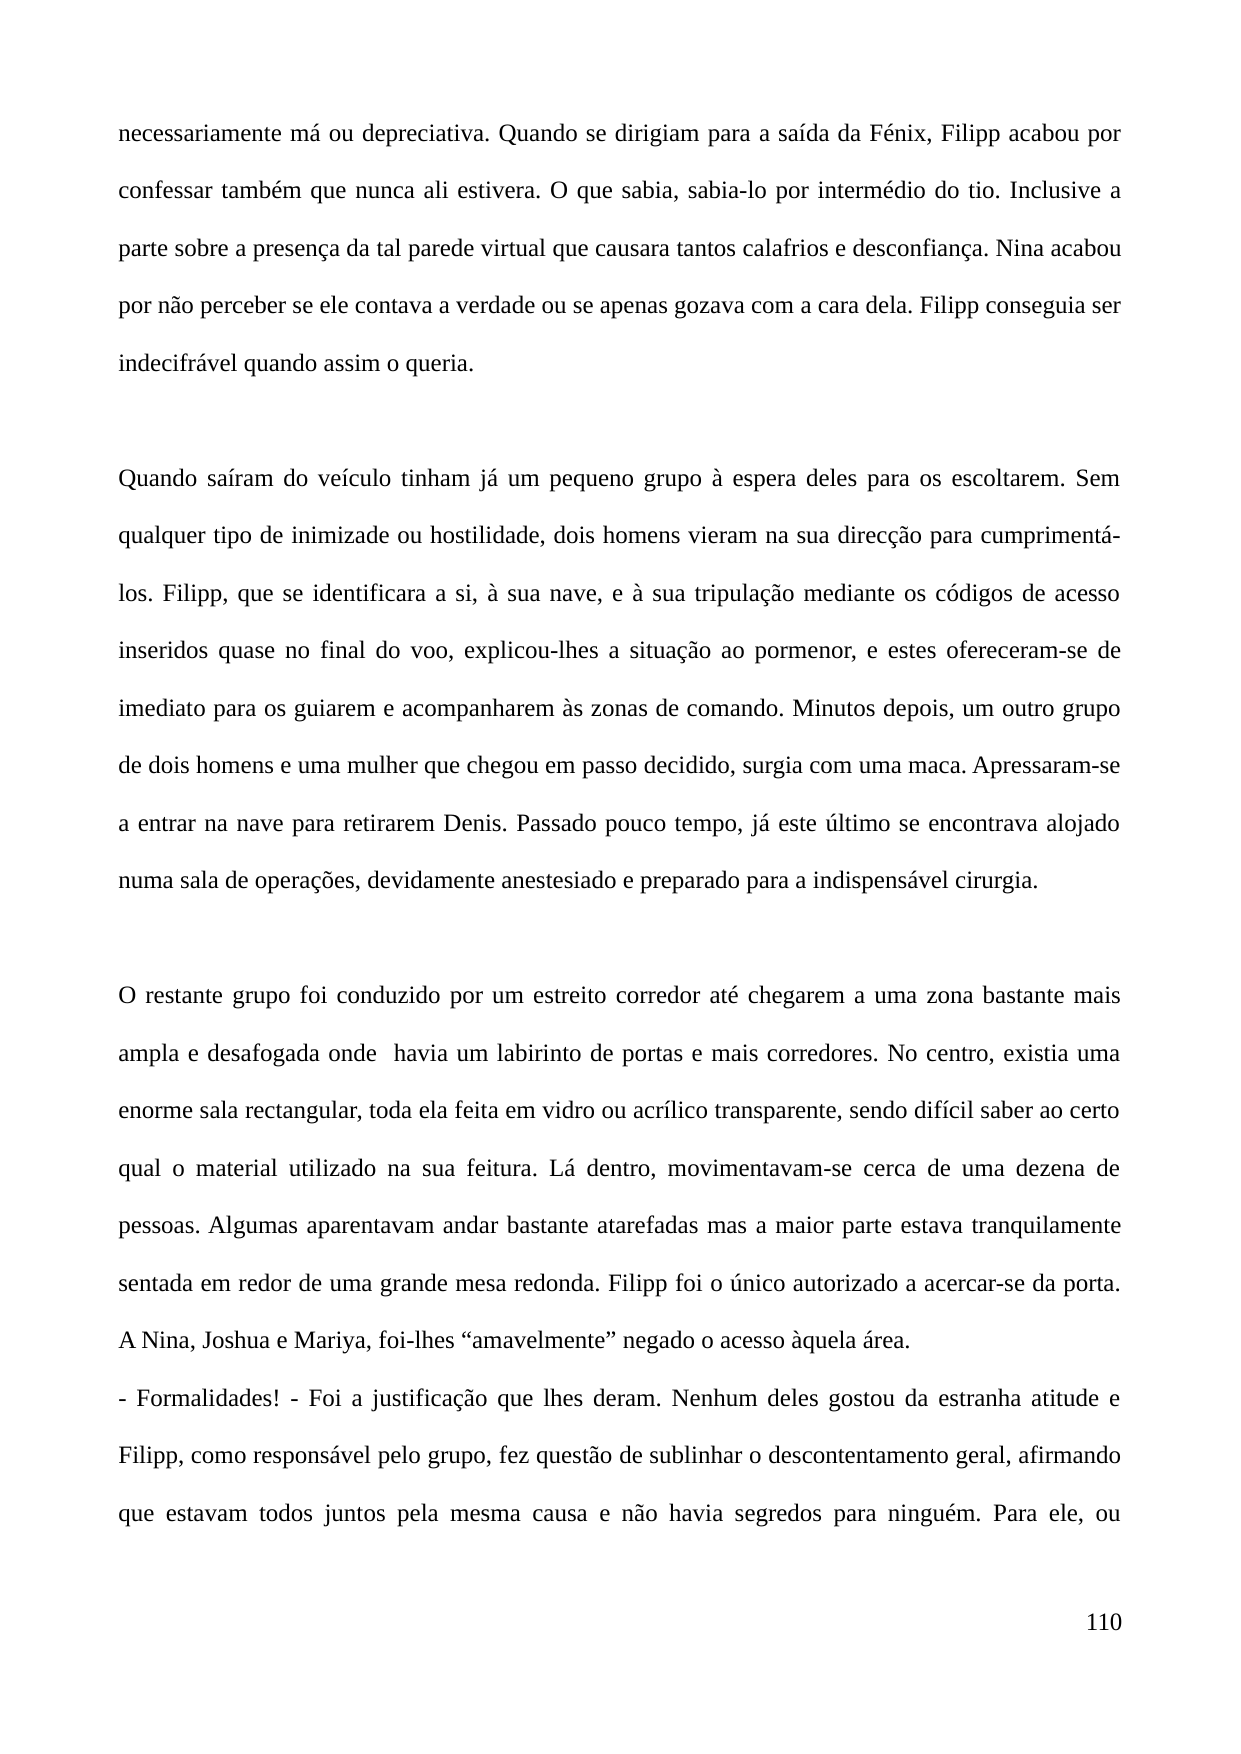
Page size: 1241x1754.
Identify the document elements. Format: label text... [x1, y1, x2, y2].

text O restante grupo foi conduzido por um estreito corredor até chegarem a uma zona bastante mais ampla e desafogada onde havia um labirinto de portas e mais corredores. No centro, existia uma enorme sala rectangular, toda ela feita em vidro ou acrílico transparente, sendo difícil saber ao certo qual o material utilizado na sua feitura. Lá dentro, movimentavam-se cerca de uma dezena de pessoas. Algumas aparentavam andar bastante atarefadas mas a maior parte estava tranquilamente sentada em redor de uma grande mesa redonda. Filipp foi o único autorizado a acercar-se da porta. A Nina, Joshua e Mariya, foi-lhes “amavelmente” negado o acesso àquela área. [118, 981, 1122, 1354]
text Quando saíram do veículo tinham já um pequeno grupo à espera deles para os escoltarem. Sem qualquer tipo de inimizade ou hostilidade, dois homens vieram na sua direcção para cumprimentá-los. Filipp, que se identificara a si, à sua nave, e à sua tripulação mediante os códigos de acesso inseridos quase no final do voo, explicou-lhes a situação ao pormenor, e estes ofereceram-se de imediato para os guiarem e acompanharem às zonas de comando. Minutos depois, um outro grupo de dois homens e uma mulher que chegou em passo decidido, surgia com uma maca. Apressaram-se a entrar na nave para retirarem Denis. Passado pouco tempo, já este último se encontrava alojado numa sala de operações, devidamente anestesiado e preparado para a indispensável cirurgia. [118, 463, 1122, 894]
text - Formalidades! - Foi a justificação que lhes deram. Nenhum deles gostou da estranha atitude e Filipp, como responsável pelo grupo, fez questão de sublinhar o descontentamento geral, afirmando que estavam todos juntos pela mesma causa e não havia segredos para ninguém. Para ele, ou [118, 1383, 1122, 1527]
text necessariamente má ou depreciativa. Quando se dirigiam para a saída da Fénix, Filipp acabou por confessar também que nunca ali estivera. O que sabia, sabia-lo por intermédio do tio. Inclusive a parte sobre a presença da tal parede virtual que causara tantos calafrios e desconfiança. Nina acabou por não perceber se ele contava a verdade ou se apenas gozava com a cara dela. Filipp conseguia ser indecifrável quando assim o queria. [118, 118, 1122, 377]
